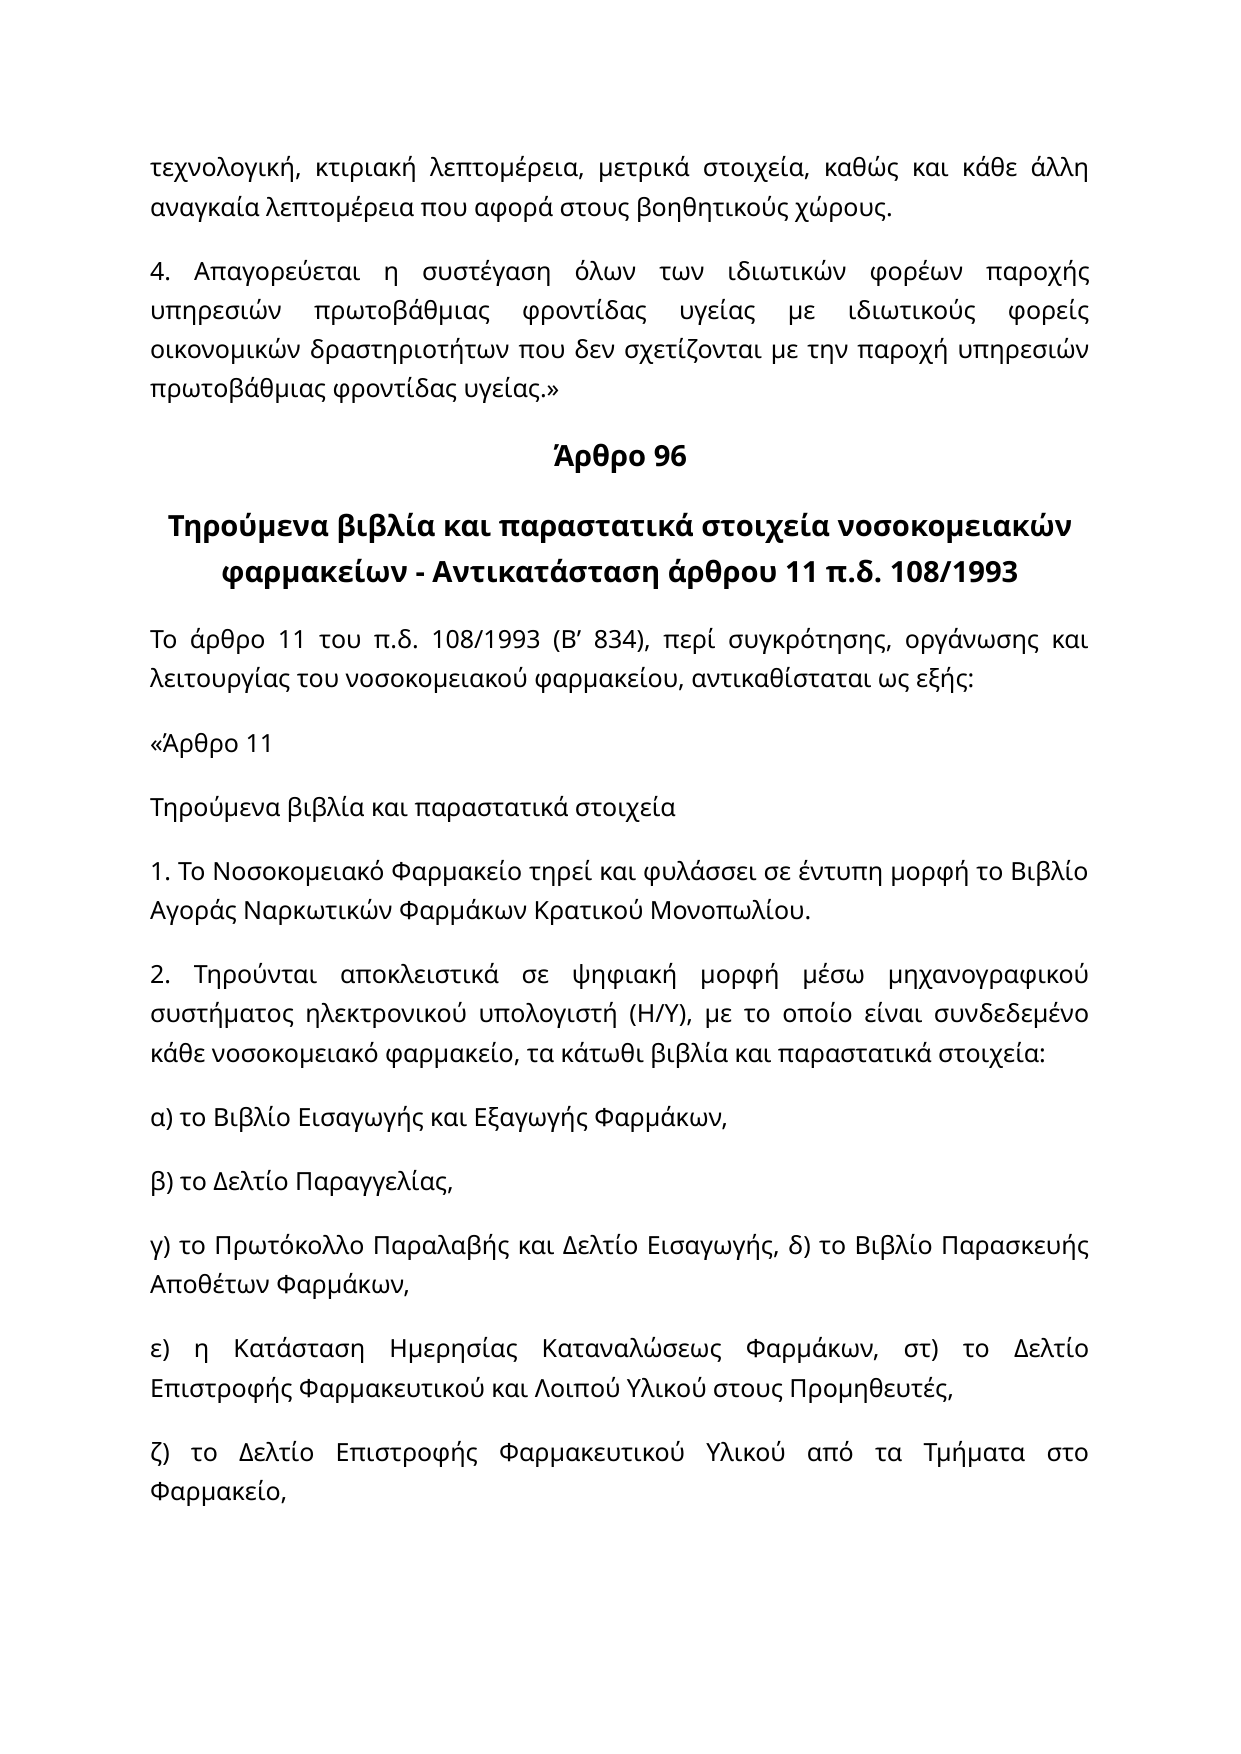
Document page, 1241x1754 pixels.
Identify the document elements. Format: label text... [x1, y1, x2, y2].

text «Άρθρο 11 [150, 725, 1090, 759]
text 4. Απαγορεύεται η συστέγαση όλων των ιδιωτικών φορέων παροχής υπηρεσιών πρωτοβάθμιας φροντίδας υγείας με ιδιωτικούς φορείς οικονομικών δραστηριοτήτων που δεν σχετίζονται με την παροχή υπηρεσιών πρωτοβάθμιας φροντίδας υγείας.» [150, 253, 1090, 405]
text Τηρούμενα βιβλία και παραστατικά στοιχεία [150, 789, 1090, 823]
text α) το Βιβλίο Εισαγωγής και Εξαγωγής Φαρμάκων, [150, 1099, 1090, 1133]
text γ) το Πρωτόκολλο Παραλαβής και Δελτίο Εισαγωγής, δ) το Βιβλίο Παρασκευής Αποθέτων Φαρμάκων, [150, 1228, 1090, 1301]
text ε) η Κατάσταση Ημερησίας Καταναλώσεως Φαρμάκων, στ) το Δελτίο Επιστροφής Φαρμακευτικού και Λοιπού Υλικού στους Προμηθευτές, [150, 1331, 1090, 1404]
text Το άρθρο 11 του π.δ. 108/1993 (Β’ 834), περί συγκρότησης, οργάνωσης και λειτουργίας του νοσοκομειακού φαρμακείου, αντικαθίσταται ως εξής: [150, 622, 1090, 695]
subtitle Άρθρο 96 [150, 435, 1090, 475]
subtitle Τηρούμενα βιβλία και παραστατικά στοιχεία νοσοκομειακών φαρμακείων - Αντικατάσταση άρθρου 11 π.δ. 108/1993 [150, 506, 1090, 591]
text β) το Δελτίο Παραγγελίας, [150, 1163, 1090, 1198]
text τεχνολογική, κτιριακή λεπτομέρεια, μετρικά στοιχεία, καθώς και κάθε άλλη αναγκαία λεπτομέρεια που αφορά στους βοηθητικούς χώρους. [150, 150, 1090, 223]
text ζ) το Δελτίο Επιστροφής Φαρμακευτικού Υλικού από τα Τμήματα στο Φαρμακείο, [150, 1434, 1090, 1508]
text 1. Το Νοσοκομειακό Φαρμακείο τηρεί και φυλάσσει σε έντυπη μορφή το Βιβλίο Αγοράς Ναρκωτικών Φαρμάκων Κρατικού Μονοπωλίου. [150, 853, 1090, 927]
text 2. Τηρούνται αποκλειστικά σε ψηφιακή μορφή μέσω μηχανογραφικού συστήματος ηλεκτρονικού υπολογιστή (Η/Υ), με το οποίο είναι συνδεδεμένο κάθε νοσοκομειακό φαρμακείο, τα κάτωθι βιβλία και παραστατικά στοιχεία: [150, 957, 1090, 1069]
